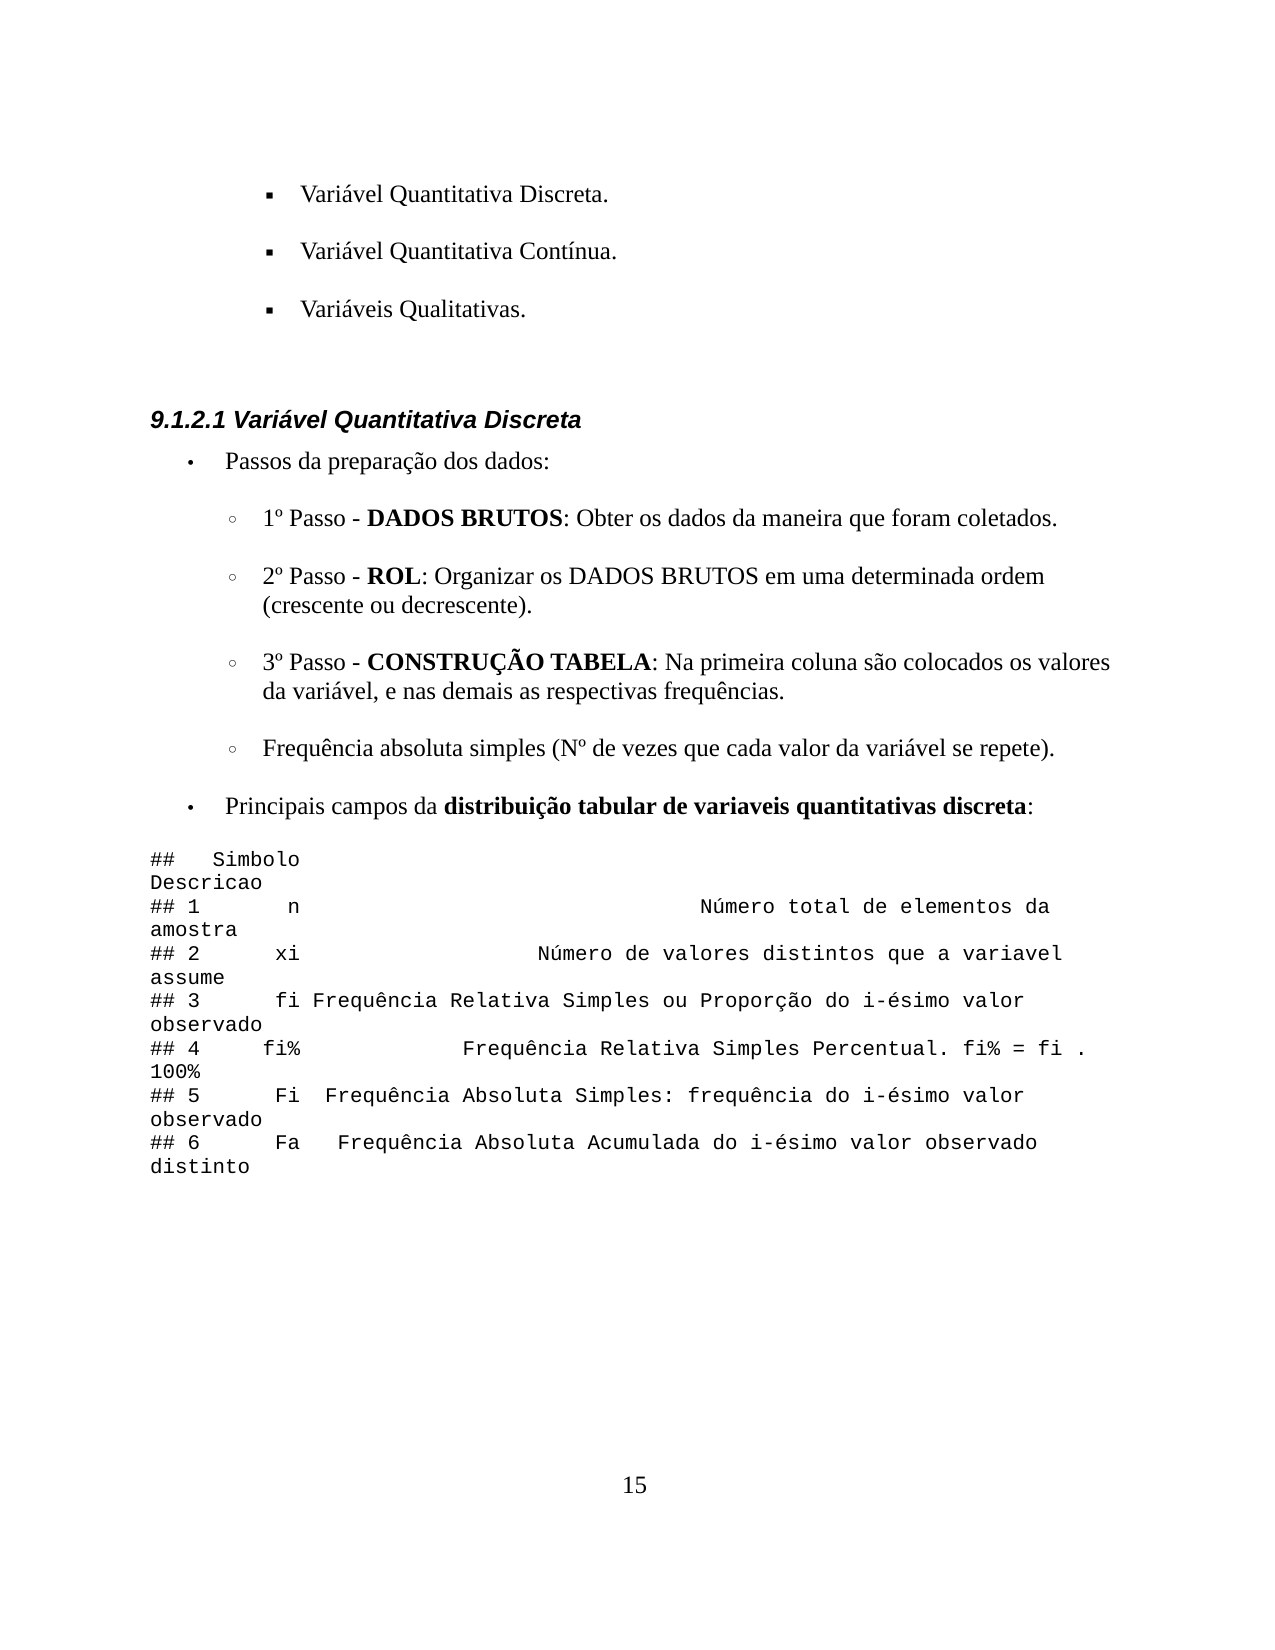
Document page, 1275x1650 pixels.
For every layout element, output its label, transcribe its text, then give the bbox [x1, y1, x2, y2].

text ## 5 Fi Frequência Absoluta Simples: frequência do i-ésimo valor observado [150, 1085, 1125, 1132]
list Passos da preparação dos dados: [187, 446, 1125, 503]
list 2º Passo - ROL: Organizar os DADOS BRUTOS em uma determinada ordem (crescente ou decrescente). [225, 561, 1125, 647]
text ## 6 Fa Frequência Absoluta Acumulada do i-ésimo valor observado distinto [150, 1132, 1125, 1179]
text ## 2 xi Número de valores distintos que a variavel assume [150, 943, 1125, 990]
list Principais campos da distribuição tabular de variaveis quantitativas discreta: [187, 791, 1125, 848]
text ## Simbolo Descricao [150, 848, 1125, 896]
text ## 4 fi% Frequência Relativa Simples Percentual. fi% = fi . 100% [150, 1038, 1125, 1085]
list [225, 150, 1125, 179]
text ## 1 n Número total de elementos da amostra [150, 896, 1125, 943]
list 1º Passo - DADOS BRUTOS: Obter os dados da maneira que foram coletados. [225, 503, 1125, 561]
list Frequência absoluta simples (Nº de vezes que cada valor da variável se repete). [225, 733, 1125, 791]
list Variáveis Qualitativas. [262, 294, 1125, 351]
list Variável Quantitativa Contínua. [262, 236, 1125, 294]
text ## 3 fi Frequência Relativa Simples ou Proporção do i-ésimo valor observado [150, 990, 1125, 1038]
subtitle 9.1.2.1 Variável Quantitativa Discreta [150, 405, 1125, 433]
list 3º Passo - CONSTRUÇÃO TABELA: Na primeira coluna são colocados os valores da variável, e nas demais as respectivas frequências. [225, 647, 1125, 733]
list Variável Quantitativa Discreta. [262, 179, 1125, 236]
